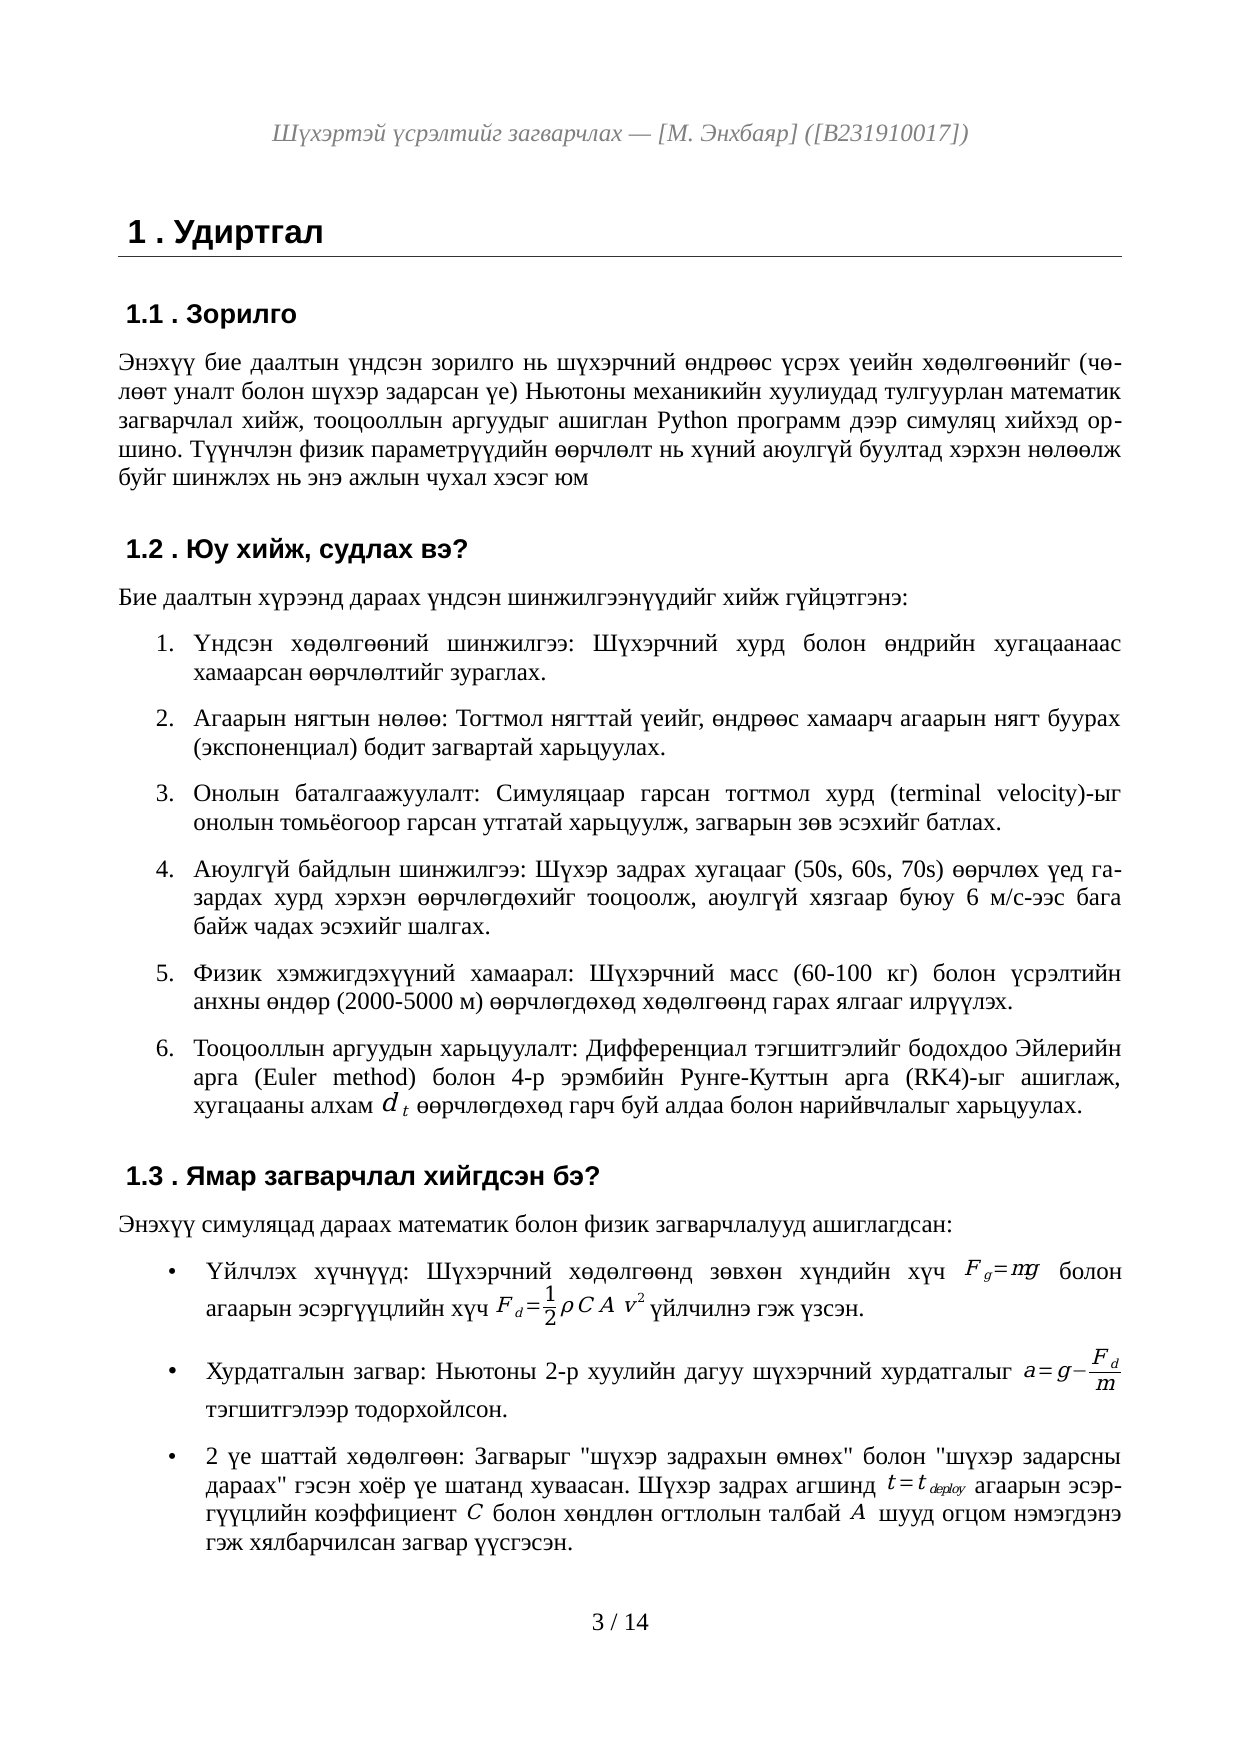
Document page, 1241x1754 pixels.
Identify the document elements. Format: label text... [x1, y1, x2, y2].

subtitle Ямар загварчлал хийгдсэн бэ? [118, 1160, 1122, 1192]
list Физик хэмжигдэхүүний хамаарал: Шүхэрчний масс (60-100 кг) болон үсрэлтийн анхны өндөр (2000-5000 м) өөрчлөгдөхөд хөдөлгөөнд гарах ялгааг илрүүлэх. [156, 958, 1122, 1015]
text Энэхүү симуляцад дараах математик болон физик загварчлалууд ашиглагдсан: [118, 1209, 1122, 1238]
list Агаарын нягтын нөлөө: Тогтмол нягттай үеийг, өндрөөс хамаарч агаарын нягт буурах (экспоненциал) бодит загвартай харьцуулах. [156, 703, 1122, 761]
list Тооцооллын аргуудын харьцуулалт: Дифференциал тэгшитгэлийг бодохдоо Эйлерийн арга (Euler method) болон 4-р эрэмбийн Рунге-Куттын арга (RK4)-ыг ашиглаж, хугацааны алхам өөрчлөгдөхөд гарч буй алдаа болон нарийвчлалыг харьцуулах. [156, 1033, 1122, 1119]
list 2 үе шаттай хөдөлгөөн: Загварыг "шүхэр задрахын өмнөх" болон "шүхэр задарсны дараах" гэсэн хоёр үе шатанд хуваасан. Шүхэр задрах агшинд агаарын эсэр­гүүцлийн коэффициент болон хөндлөн огтлолын талбай шууд огцом нэмэгдэнэ гэж хялбарчилсан загвар үүсгэсэн. [168, 1441, 1122, 1556]
subtitle Зорилго [118, 298, 1122, 330]
list Хурдатгалын загвар: Ньютоны 2-р хуулийн дагуу шүхэрчний хурдатгалыг тэгшитгэлээр тодорхойлсон. [168, 1347, 1122, 1423]
list Онолын баталгаажуулалт: Симуляцаар гарсан тогтмол хурд (terminal velocity)-ыг онолын томьёогоор гарсан утгатай харьцуулж, загварын зөв эсэхийг батлах. [156, 778, 1122, 836]
subtitle Юу хийж, судлах вэ? [118, 533, 1122, 564]
list Аюулгүй байдлын шинжилгээ: Шүхэр задрах хугацааг (50s, 60s, 70s) өөрчлөх үед га­зардах хурд хэрхэн өөрчлөгдөхийг тооцоолж, аюулгүй хязгаар буюу 6 м/с-ээс бага байж чадах эсэхийг шалгах. [156, 854, 1122, 940]
text Энэхүү бие даалтын үндсэн зорилго нь шүхэрчний өндрөөс үсрэх үеийн хөдөлгөөнийг (чө­лөөт уналт болон шүхэр задарсан үе) Ньютоны механикийн хуулиудад тулгуурлан математик загварчлал хийж, тооцооллын аргуудыг ашиглан Python программ дээр симуляц хийхэд ор­шино. Түүнчлэн физик параметрүүдийн өөрчлөлт нь хүний аюулгүй буултад хэрхэн нөлөөлж буйг шинжлэх нь энэ ажлын чухал хэсэг юм [118, 347, 1122, 491]
list Үндсэн хөдөлгөөний шинжилгээ: Шүхэрчний хурд болон өндрийн хугацаанаас хамаарсан өөрчлөлтийг зураглах. [156, 628, 1122, 686]
text Бие даалтын хүрээнд дараах үндсэн шинжилгээнүүдийг хийж гүйцэтгэнэ: [118, 582, 1122, 610]
list Үйлчлэх хүчнүүд: Шүхэрчний хөдөлгөөнд зөвхөн хүндийн хүч болон агаарын эсэргүүцлийн хүч үйлчилнэ гэж үзсэн. [168, 1256, 1122, 1329]
subtitle Удиртгал [118, 212, 1122, 256]
